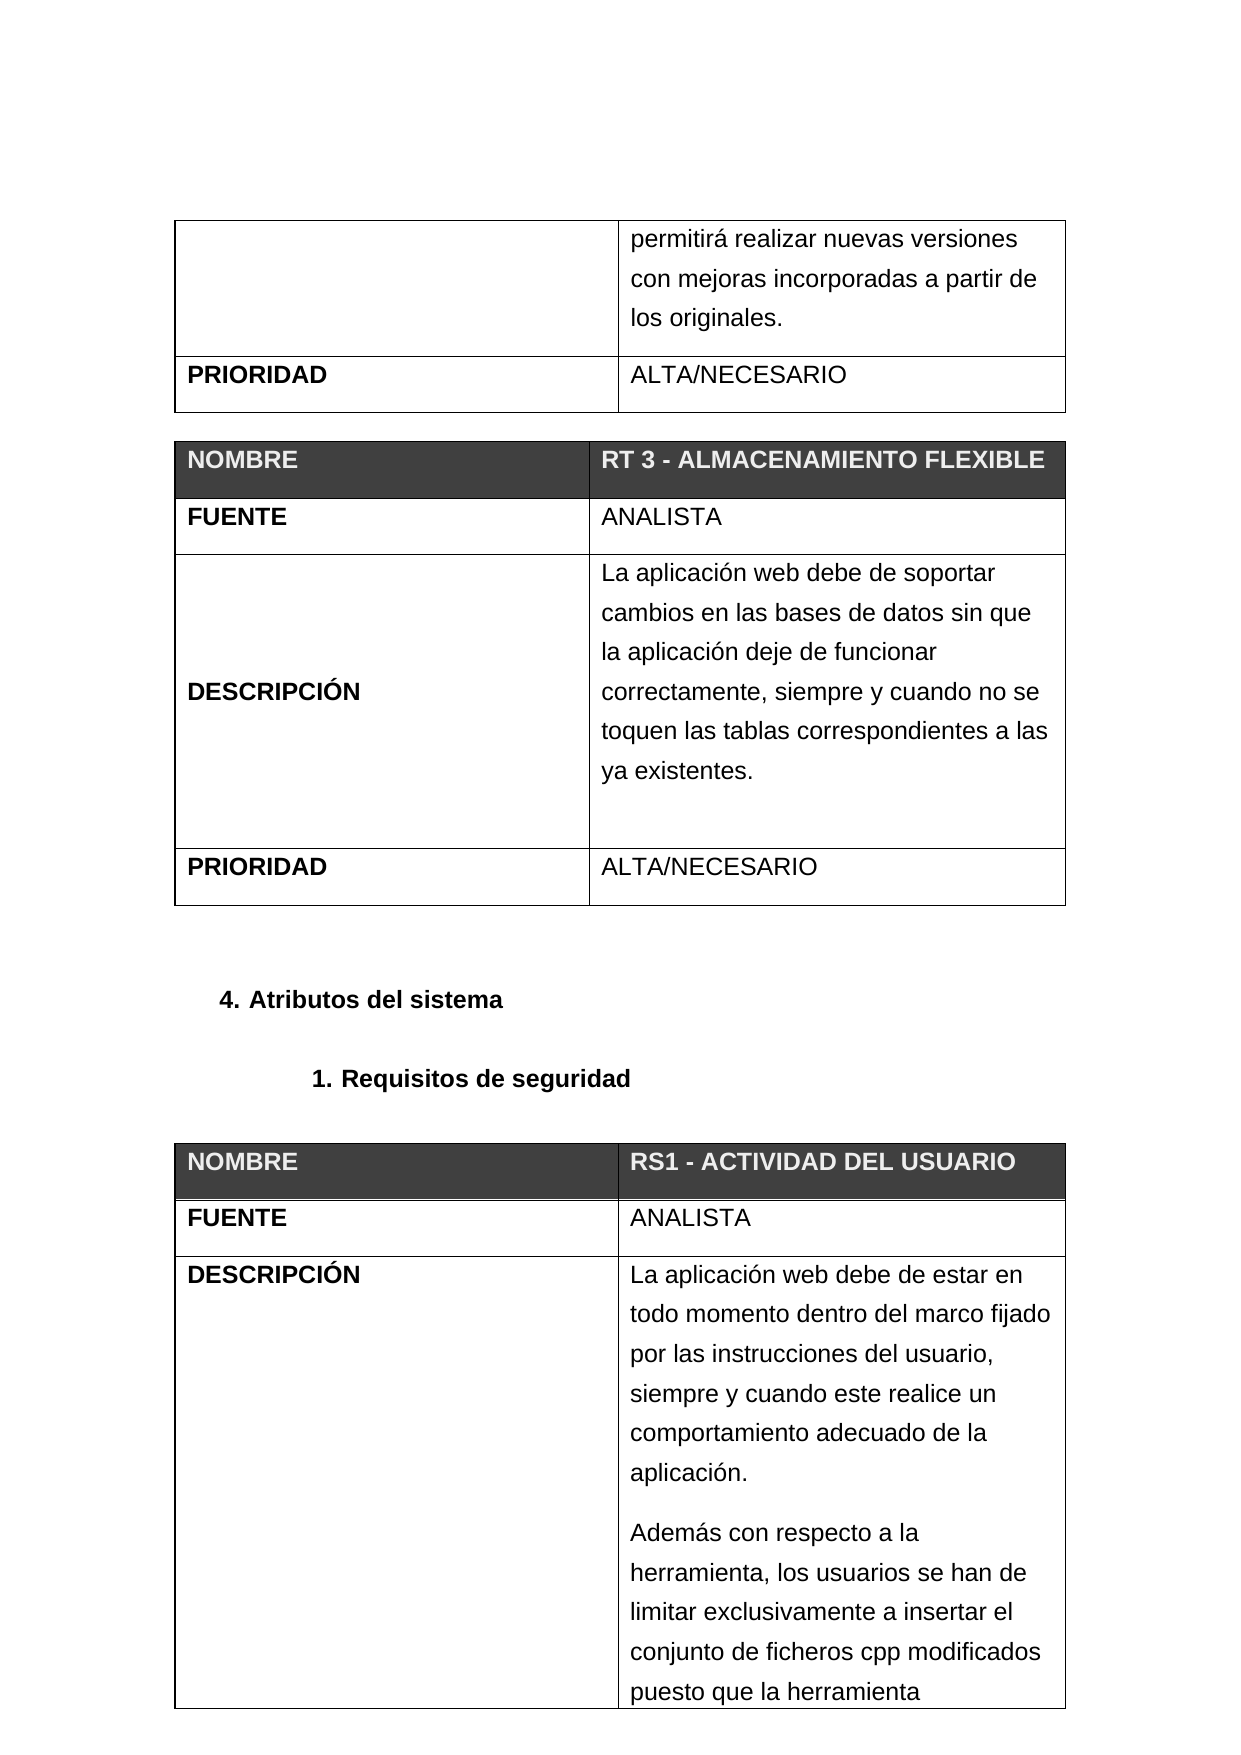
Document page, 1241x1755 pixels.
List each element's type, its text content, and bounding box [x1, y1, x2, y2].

table_cell permitirá realizar nuevas versiones con mejoras incorporadas a partir de los originales. [619, 221, 1065, 356]
table_header NOMBRE [176, 442, 589, 498]
table_cell PRIORIDAD [176, 849, 589, 904]
table_cell ALTA/NECESARIO [619, 357, 1065, 412]
table_cell La aplicación web debe de soportar cambios en las bases de datos sin que la aplicación deje de funcionar correctamente, siempre y cuando no se toquen las tablas correspondientes a las ya existentes. [590, 555, 1065, 848]
table_cell FUENTE [176, 1201, 618, 1256]
table_cell [176, 221, 618, 356]
table_cell ANALISTA [619, 1201, 1065, 1256]
table_header NOMBRE [176, 1144, 618, 1199]
table_cell DESCRIPCIÓN [176, 1257, 618, 1708]
table_cell FUENTE [176, 499, 589, 554]
list Atributos del sistema [219, 985, 1065, 1013]
table_header RS1 - ACTIVIDAD DEL USUARIO [619, 1144, 1065, 1199]
table_cell DESCRIPCIÓN [176, 555, 589, 848]
table_cell PRIORIDAD [176, 357, 618, 412]
table_cell ANALISTA [590, 499, 1065, 554]
list Requisitos de seguridad [312, 1064, 1065, 1093]
table_cell La aplicación web debe de estar en todo momento dentro del marco fijado por las instrucciones del usuario, siempre y cuando este realice un comportamiento adecuado de la aplicación. Además con respecto a la herramienta, los usuarios se han de limitar exclusivamente a insertar el conjunto de ficheros cpp modificados puesto que la herramienta [619, 1257, 1065, 1708]
table_cell ALTA/NECESARIO [590, 849, 1065, 904]
table_header RT 3 - ALMACENAMIENTO FLEXIBLE [590, 442, 1065, 498]
